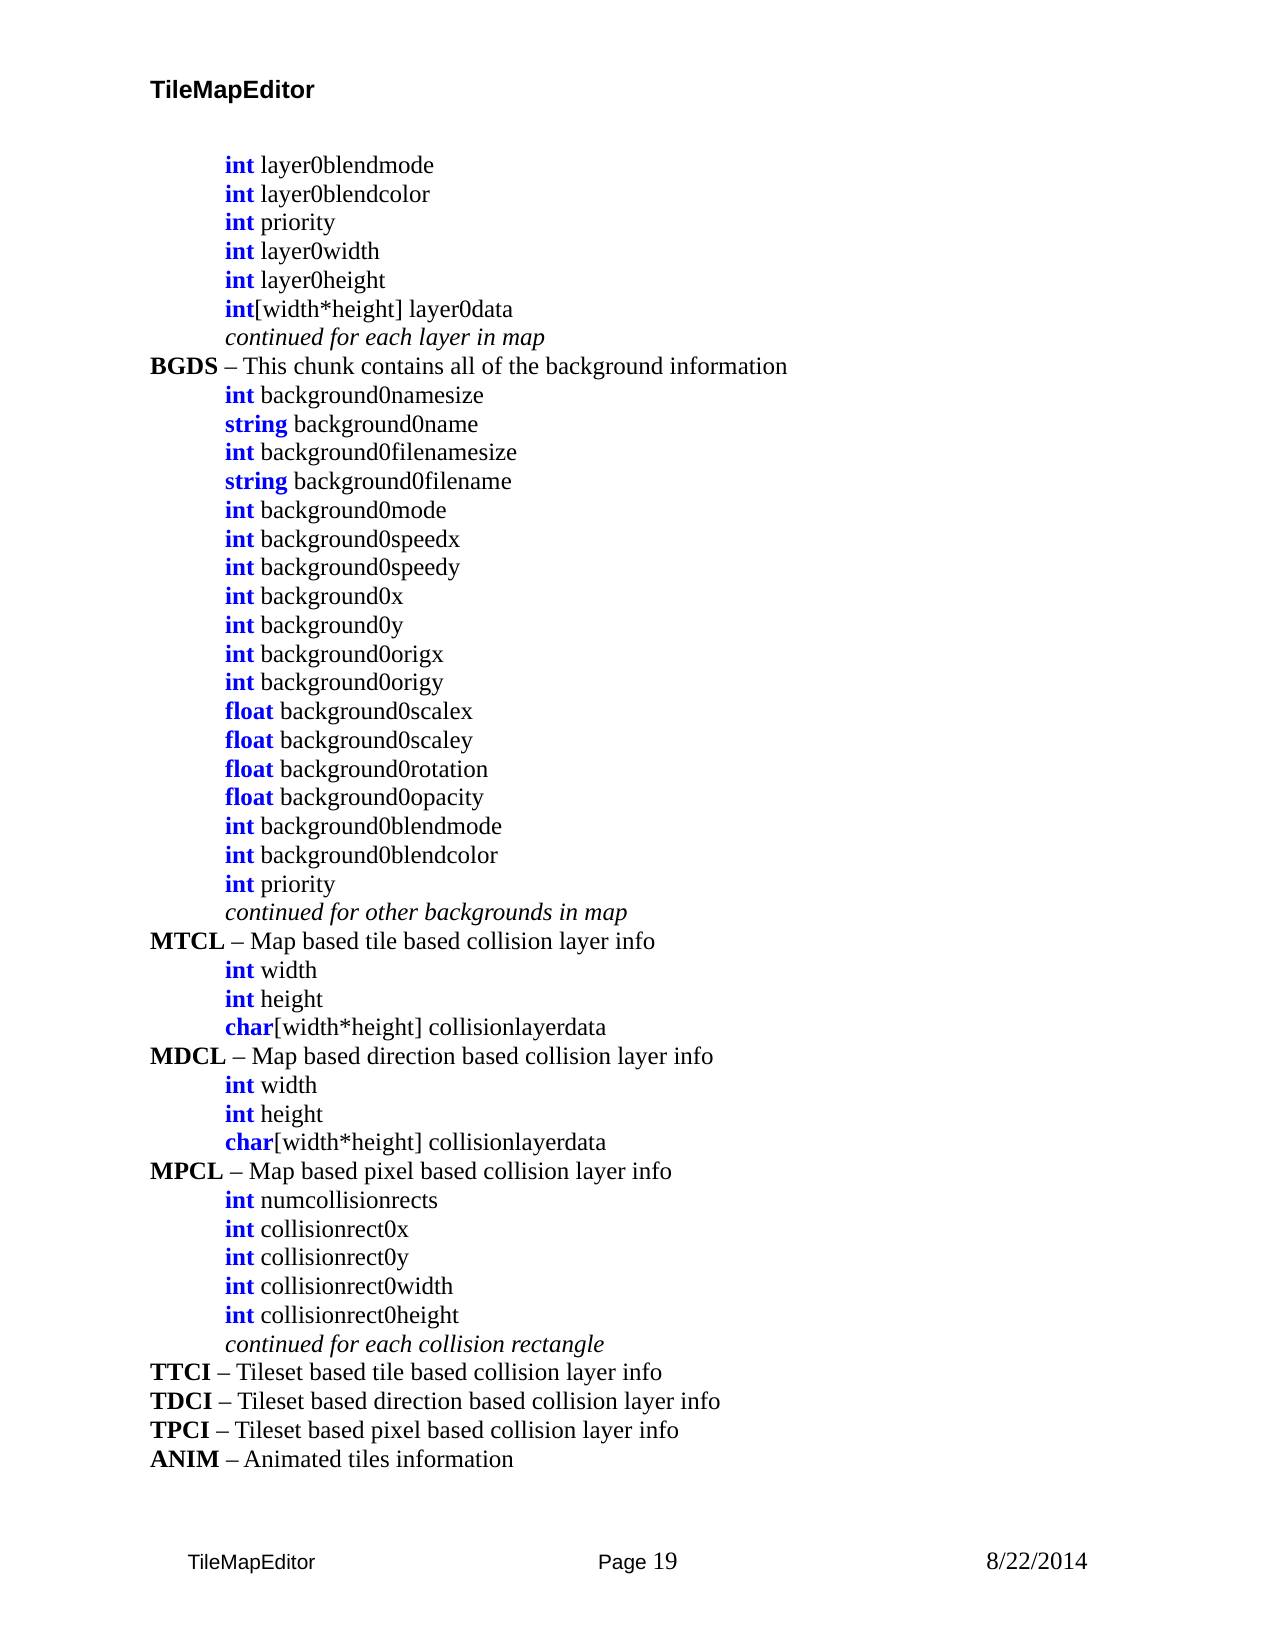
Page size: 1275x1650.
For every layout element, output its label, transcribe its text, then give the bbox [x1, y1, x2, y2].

text ANIM – Animated tiles information [150, 1444, 1125, 1472]
text int background0speedy [150, 552, 1125, 581]
text float background0scalex [150, 696, 1125, 725]
text string background0name [150, 409, 1125, 437]
text int width [150, 955, 1125, 984]
text int background0speedx [150, 524, 1125, 552]
text continued for other backgrounds in map [150, 897, 1125, 926]
text int[width*height] layer0data [150, 294, 1125, 322]
text int background0x [150, 581, 1125, 610]
text BGDS – This chunk contains all of the background information [150, 351, 1125, 380]
text float background0scaley [150, 725, 1125, 754]
text int background0blendcolor [150, 840, 1125, 869]
text int layer0blendcolor [150, 179, 1125, 207]
text int priority [150, 869, 1125, 897]
text float background0opacity [150, 782, 1125, 811]
text int collisionrect0width [150, 1271, 1125, 1300]
text char[width*height] collisionlayerdata [150, 1127, 1125, 1156]
text int layer0height [150, 265, 1125, 294]
text int layer0blendmode [150, 150, 1125, 179]
text int background0origy [150, 667, 1125, 696]
text int priority [150, 207, 1125, 236]
text int numcollisionrects [150, 1185, 1125, 1214]
text string background0filename [150, 466, 1125, 495]
text TDCI – Tileset based direction based collision layer info [150, 1386, 1125, 1415]
text int height [150, 984, 1125, 1012]
text int layer0width [150, 236, 1125, 265]
text int background0y [150, 610, 1125, 639]
text MPCL – Map based pixel based collision layer info [150, 1156, 1125, 1185]
text int background0blendmode [150, 811, 1125, 840]
text char[width*height] collisionlayerdata [150, 1012, 1125, 1041]
text int collisionrect0x [150, 1214, 1125, 1242]
text TTCI – Tileset based tile based collision layer info [150, 1357, 1125, 1386]
text continued for each collision rectangle [150, 1329, 1125, 1357]
text int collisionrect0height [150, 1300, 1125, 1329]
text TPCI – Tileset based pixel based collision layer info [150, 1415, 1125, 1444]
text int background0filenamesize [150, 437, 1125, 466]
text int height [150, 1099, 1125, 1127]
text float background0rotation [150, 754, 1125, 782]
text int collisionrect0y [150, 1242, 1125, 1271]
text int width [150, 1070, 1125, 1099]
text MDCL – Map based direction based collision layer info [150, 1041, 1125, 1070]
text int background0mode [150, 495, 1125, 524]
text MTCL – Map based tile based collision layer info [150, 926, 1125, 955]
text int background0namesize [150, 380, 1125, 409]
text int background0origx [150, 639, 1125, 667]
text continued for each layer in map [150, 322, 1125, 351]
